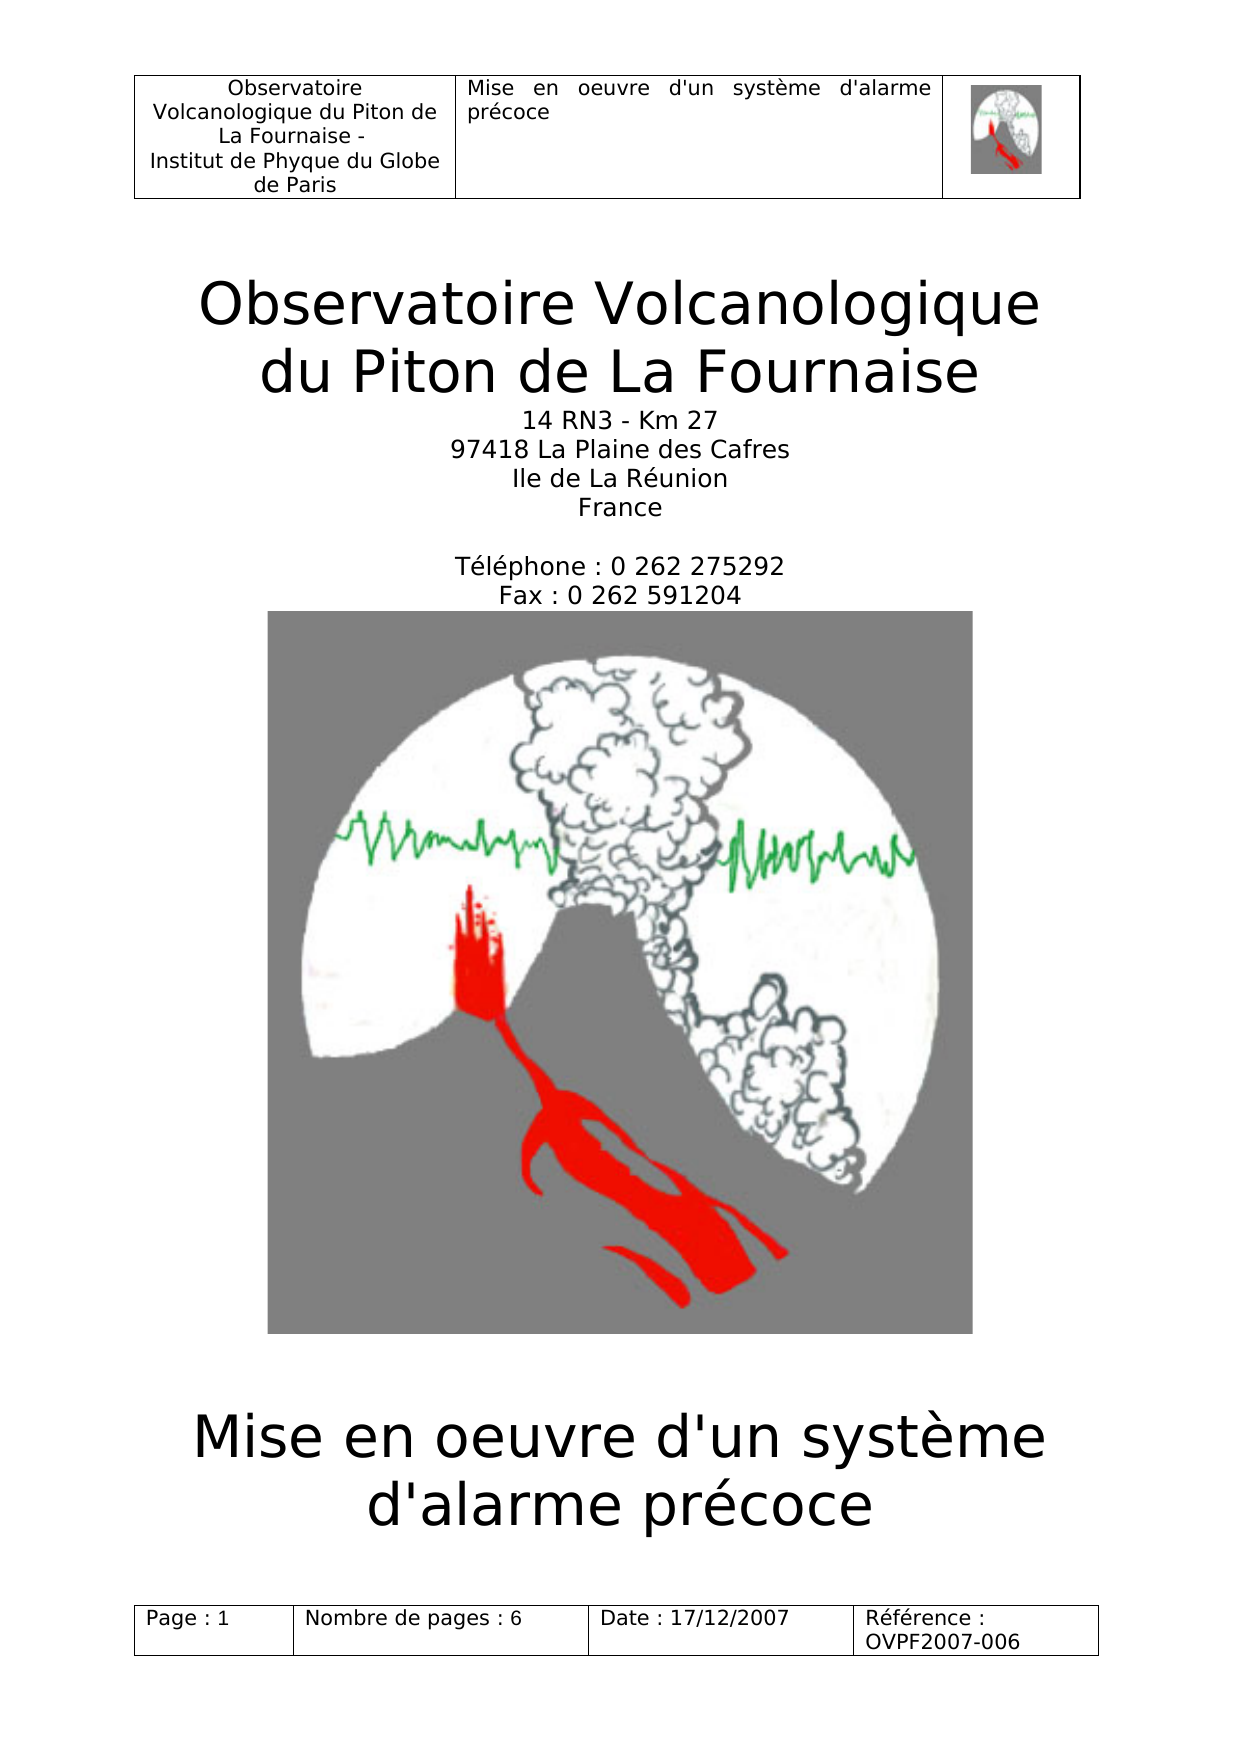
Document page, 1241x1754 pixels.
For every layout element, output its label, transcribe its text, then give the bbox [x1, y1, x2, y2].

picture [267, 611, 973, 1334]
text Mise en oeuvre d'un système d'alarme précoce [148, 1403, 1092, 1539]
picture [970, 85, 1042, 174]
text 14 RN3 - Km 27 97418 La Plaine des Cafres Ile de La Réunion France Téléphone : 0 262 275292 Fax : 0 262 591204 [148, 406, 1092, 610]
text Observatoire Volcanologique [148, 270, 1092, 338]
text du Piton de La Fournaise [148, 338, 1092, 406]
